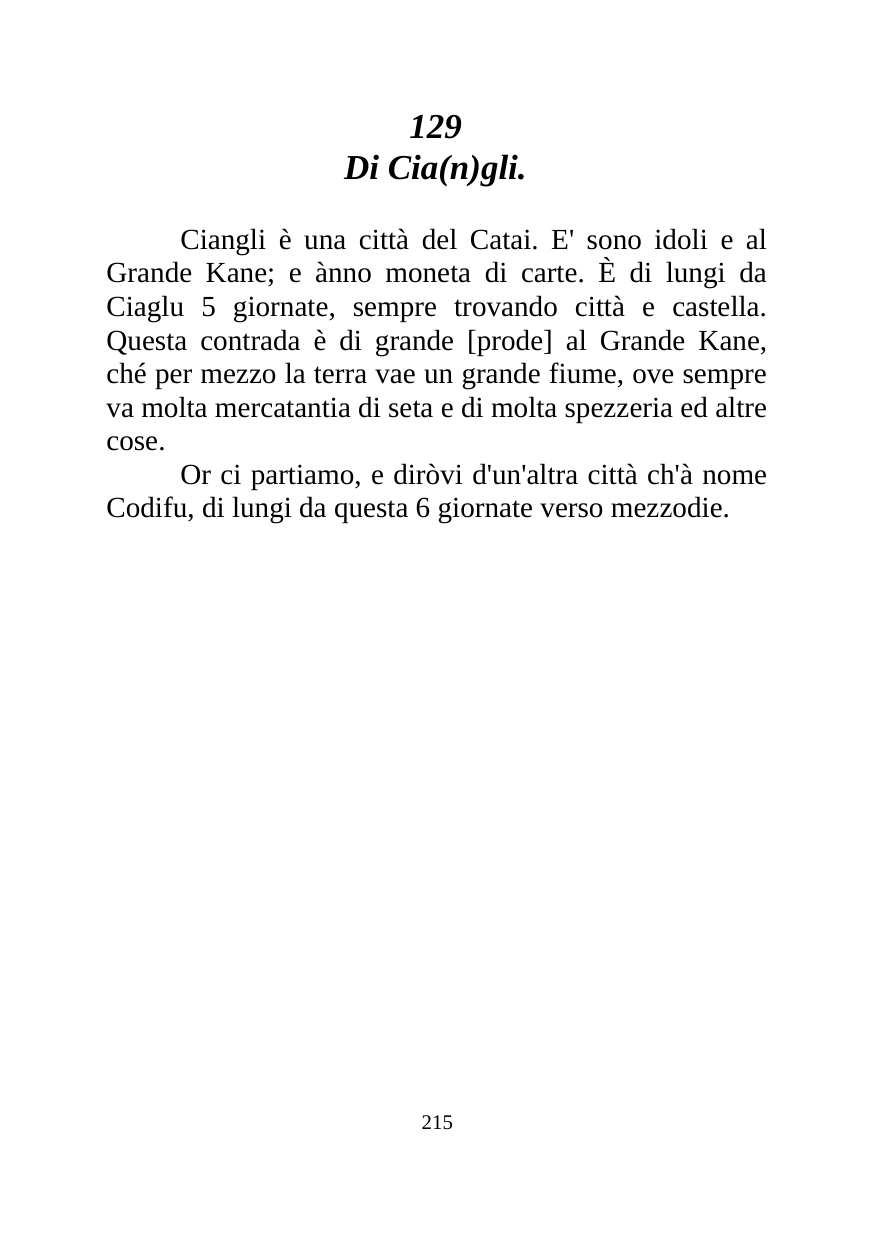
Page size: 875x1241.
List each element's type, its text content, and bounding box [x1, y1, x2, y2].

subtitle 129 Di Cia(n)gli. [106, 106, 768, 187]
text Ciangli è una città del Catai. E' sono idoli e al Grande Kane; e ànno moneta di carte. È di lungi da Ciaglu 5 giornate, sempre trovando città e castella. Questa contrada è di grande [prode] al Grande Kane, ché per mezzo la terra vae un grande fiume, ove sempre va molta mercatantia di seta e di molta spezzeria ed altre cose. [106, 222, 768, 457]
text Or ci partiamo, e diròvi d'un'altra città ch'à nome Codifu, di lungi da questa 6 giornate verso mezzodie. [106, 457, 768, 524]
